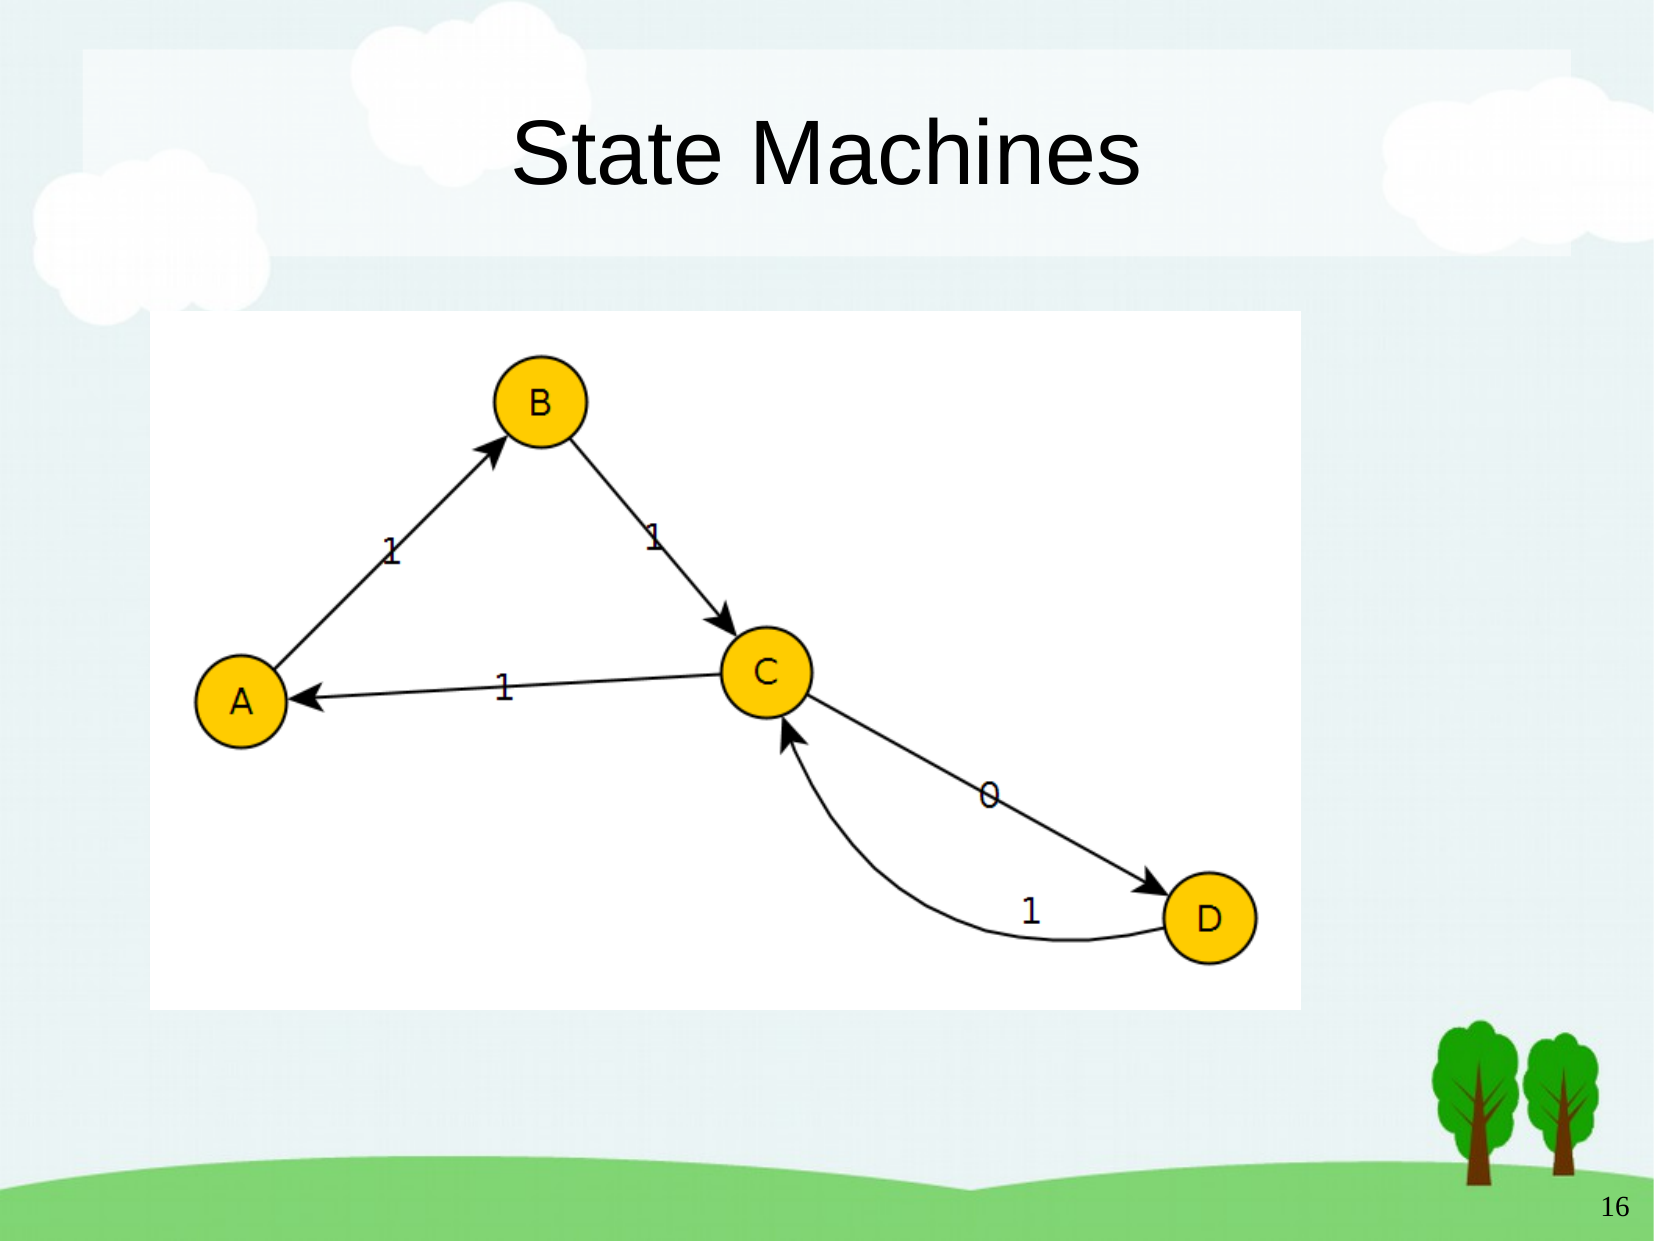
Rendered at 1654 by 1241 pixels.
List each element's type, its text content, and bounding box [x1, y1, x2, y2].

title State Machines [82, 49, 1571, 257]
picture [0, 0, 1654, 1241]
